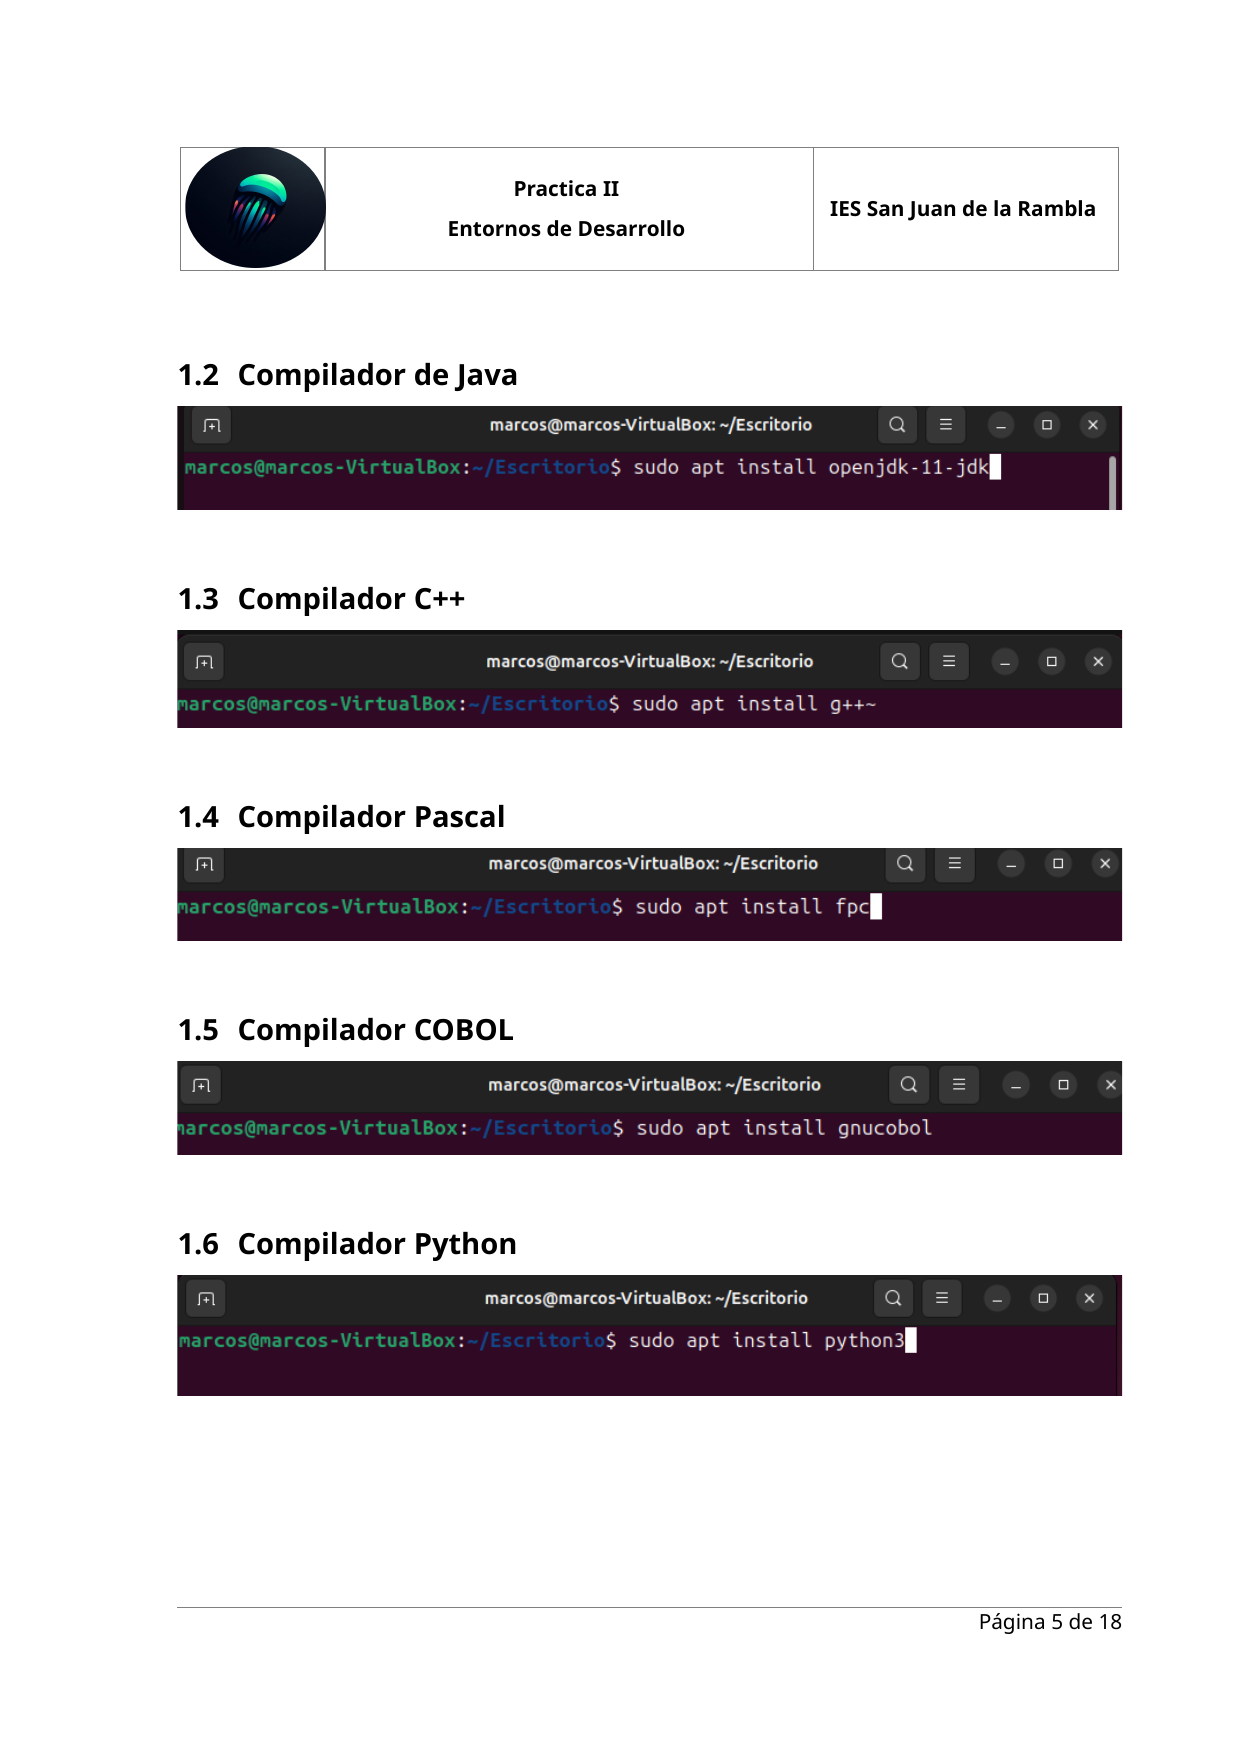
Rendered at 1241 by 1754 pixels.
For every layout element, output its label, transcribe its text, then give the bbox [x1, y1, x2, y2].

subtitle Compilador C++ [177, 578, 1122, 618]
picture [185, 147, 326, 268]
picture [177, 1275, 1123, 1396]
picture [177, 406, 1123, 510]
subtitle Compilador COBOL [177, 1009, 1122, 1049]
picture [177, 630, 1123, 728]
picture [177, 848, 1123, 941]
subtitle Compilador Pascal [177, 797, 1122, 836]
subtitle Compilador de Java [177, 354, 1122, 393]
subtitle Compilador Python [177, 1223, 1122, 1263]
picture [177, 1061, 1123, 1155]
